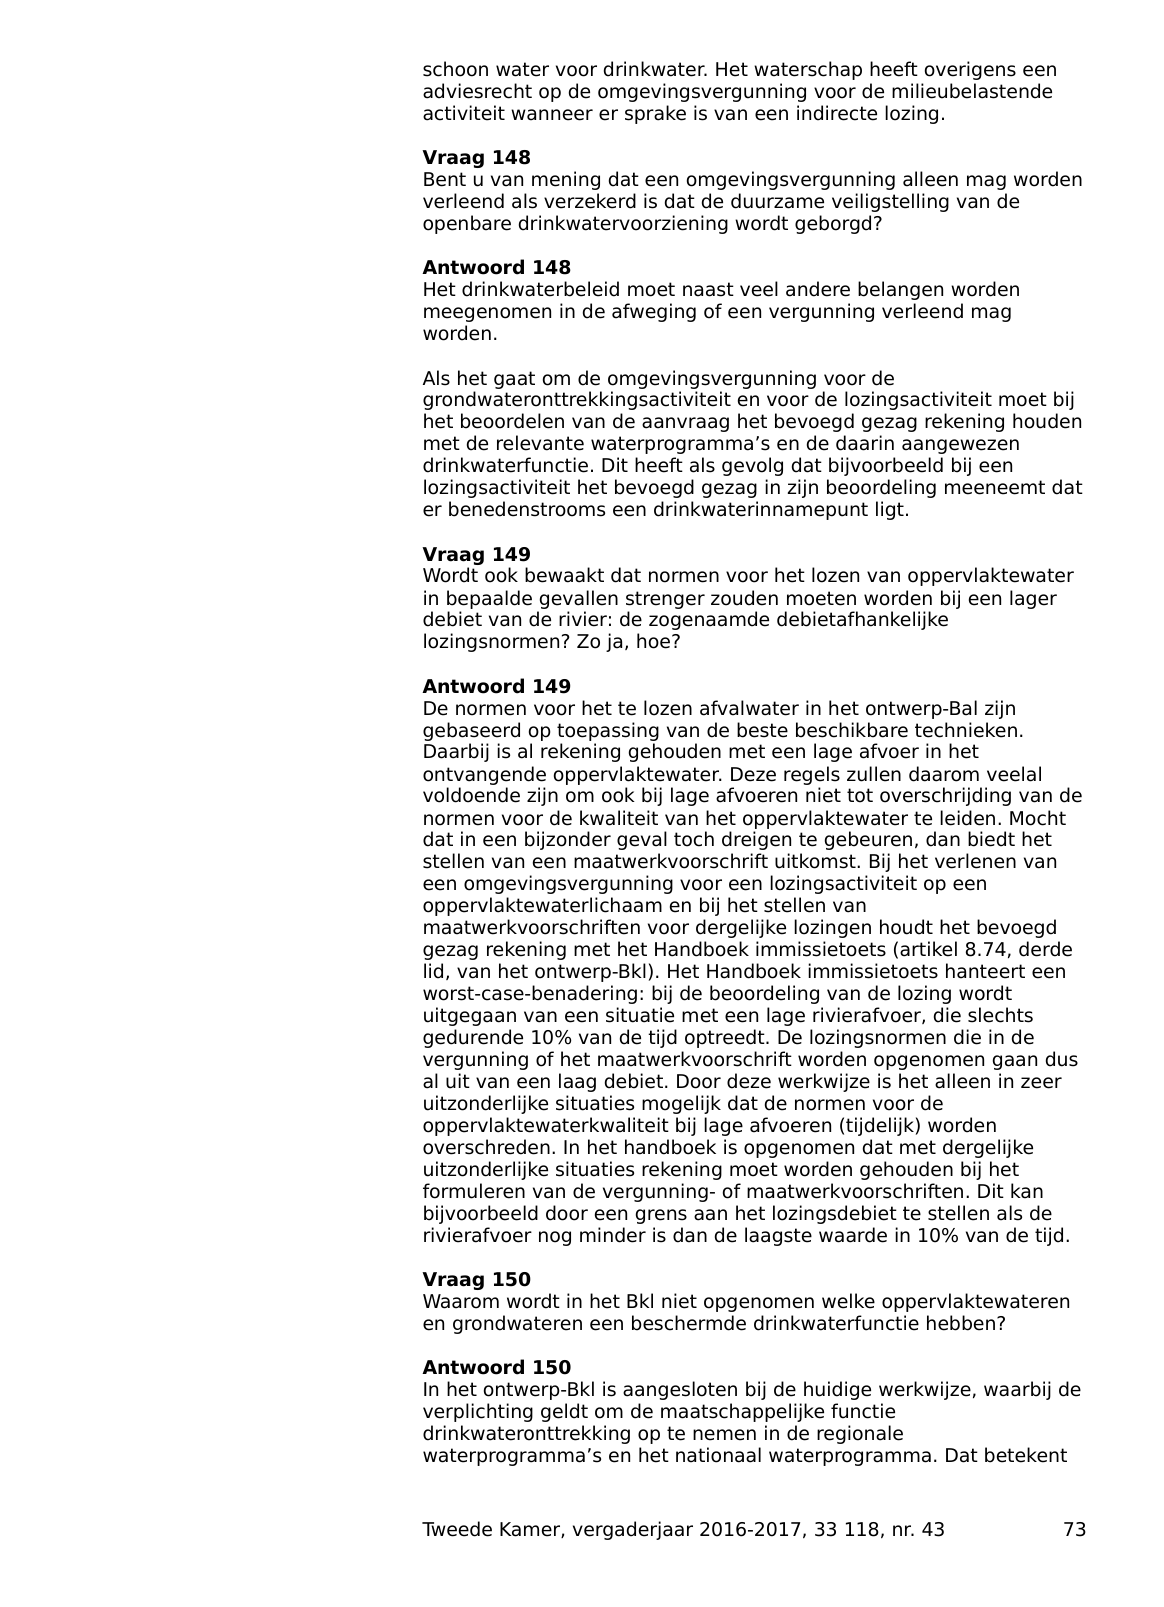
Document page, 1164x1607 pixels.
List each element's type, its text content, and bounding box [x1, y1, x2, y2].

text Vraag 148 [422, 147, 1087, 169]
text Wordt ook bewaakt dat normen voor het lozen van oppervlaktewater in bepaalde gevallen strenger zouden moeten worden bij een lager debiet van de rivier: de zogenaamde debietafhankelijke lozingsnormen? Zo ja, hoe? [422, 565, 1087, 653]
text In het ontwerp-Bkl is aangesloten bij de huidige werkwijze, waarbij de verplichting geldt om de maatschappelijke functie drinkwateronttrekking op te nemen in de regionale waterprogramma’s en het nationaal waterprogramma. Dat betekent [422, 1379, 1087, 1467]
text Als het gaat om de omgevingsvergunning voor de grondwateronttrekkingsactiviteit en voor de lozingsactiviteit moet bij het beoordelen van de aanvraag het bevoegd gezag rekening houden met de relevante waterprogramma’s en de daarin aangewezen drinkwaterfunctie. Dit heeft als gevolg dat bijvoorbeeld bij een lozingsactiviteit het bevoegd gezag in zijn beoordeling meeneemt dat er benedenstrooms een drinkwaterinnamepunt ligt. [422, 367, 1087, 521]
text Antwoord 150 [422, 1357, 1087, 1379]
text Vraag 150 [422, 1269, 1087, 1291]
text schoon water voor drinkwater. Het waterschap heeft overigens een adviesrecht op de omgevingsvergunning voor de milieubelastende activiteit wanneer er sprake is van een indirecte lozing. [422, 59, 1087, 125]
text Bent u van mening dat een omgevingsvergunning alleen mag worden verleend als verzekerd is dat de duurzame veiligstelling van de openbare drinkwatervoorziening wordt geborgd? [422, 169, 1087, 235]
text Antwoord 149 [422, 676, 1087, 697]
text De normen voor het te lozen afvalwater in het ontwerp-Bal zijn gebaseerd op toepassing van de beste beschikbare technieken. Daarbij is al rekening gehouden met een lage afvoer in het ontvangende oppervlaktewater. Deze regels zullen daarom veelal voldoende zijn om ook bij lage afvoeren niet tot overschrijding van de normen voor de kwaliteit van het oppervlaktewater te leiden. Mocht dat in een bijzonder geval toch dreigen te gebeuren, dan biedt het stellen van een maatwerkvoorschrift uitkomst. Bij het verlenen van een omgevingsvergunning voor een lozingsactiviteit op een oppervlaktewaterlichaam en bij het stellen van maatwerkvoorschriften voor dergelijke lozingen houdt het bevoegd gezag rekening met het Handboek immissietoets (artikel 8.74, derde lid, van het ontwerp-Bkl). Het Handboek immissietoets hanteert een worst-case-benadering: bij de beoordeling van de lozing wordt uitgegaan van een situatie met een lage rivierafvoer, die slechts gedurende 10% van de tijd optreedt. De lozingsnormen die in de vergunning of het maatwerkvoorschrift worden opgenomen gaan dus al uit van een laag debiet. Door deze werkwijze is het alleen in zeer uitzonderlijke situaties mogelijk dat de normen voor de oppervlaktewaterkwaliteit bij lage afvoeren (tijdelijk) worden overschreden. In het handboek is opgenomen dat met dergelijke uitzonderlijke situaties rekening moet worden gehouden bij het formuleren van de vergunning- of maatwerkvoorschriften. Dit kan bijvoorbeeld door een grens aan het lozingsdebiet te stellen als de rivierafvoer nog minder is dan de laagste waarde in 10% van de tijd. [422, 697, 1087, 1247]
text Vraag 149 [422, 543, 1087, 565]
text Waarom wordt in het Bkl niet opgenomen welke oppervlaktewateren en grondwateren een beschermde drinkwaterfunctie hebben? [422, 1291, 1087, 1335]
text Het drinkwaterbeleid moet naast veel andere belangen worden meegenomen in de afweging of een vergunning verleend mag worden. [422, 279, 1087, 345]
text Antwoord 148 [422, 257, 1087, 279]
